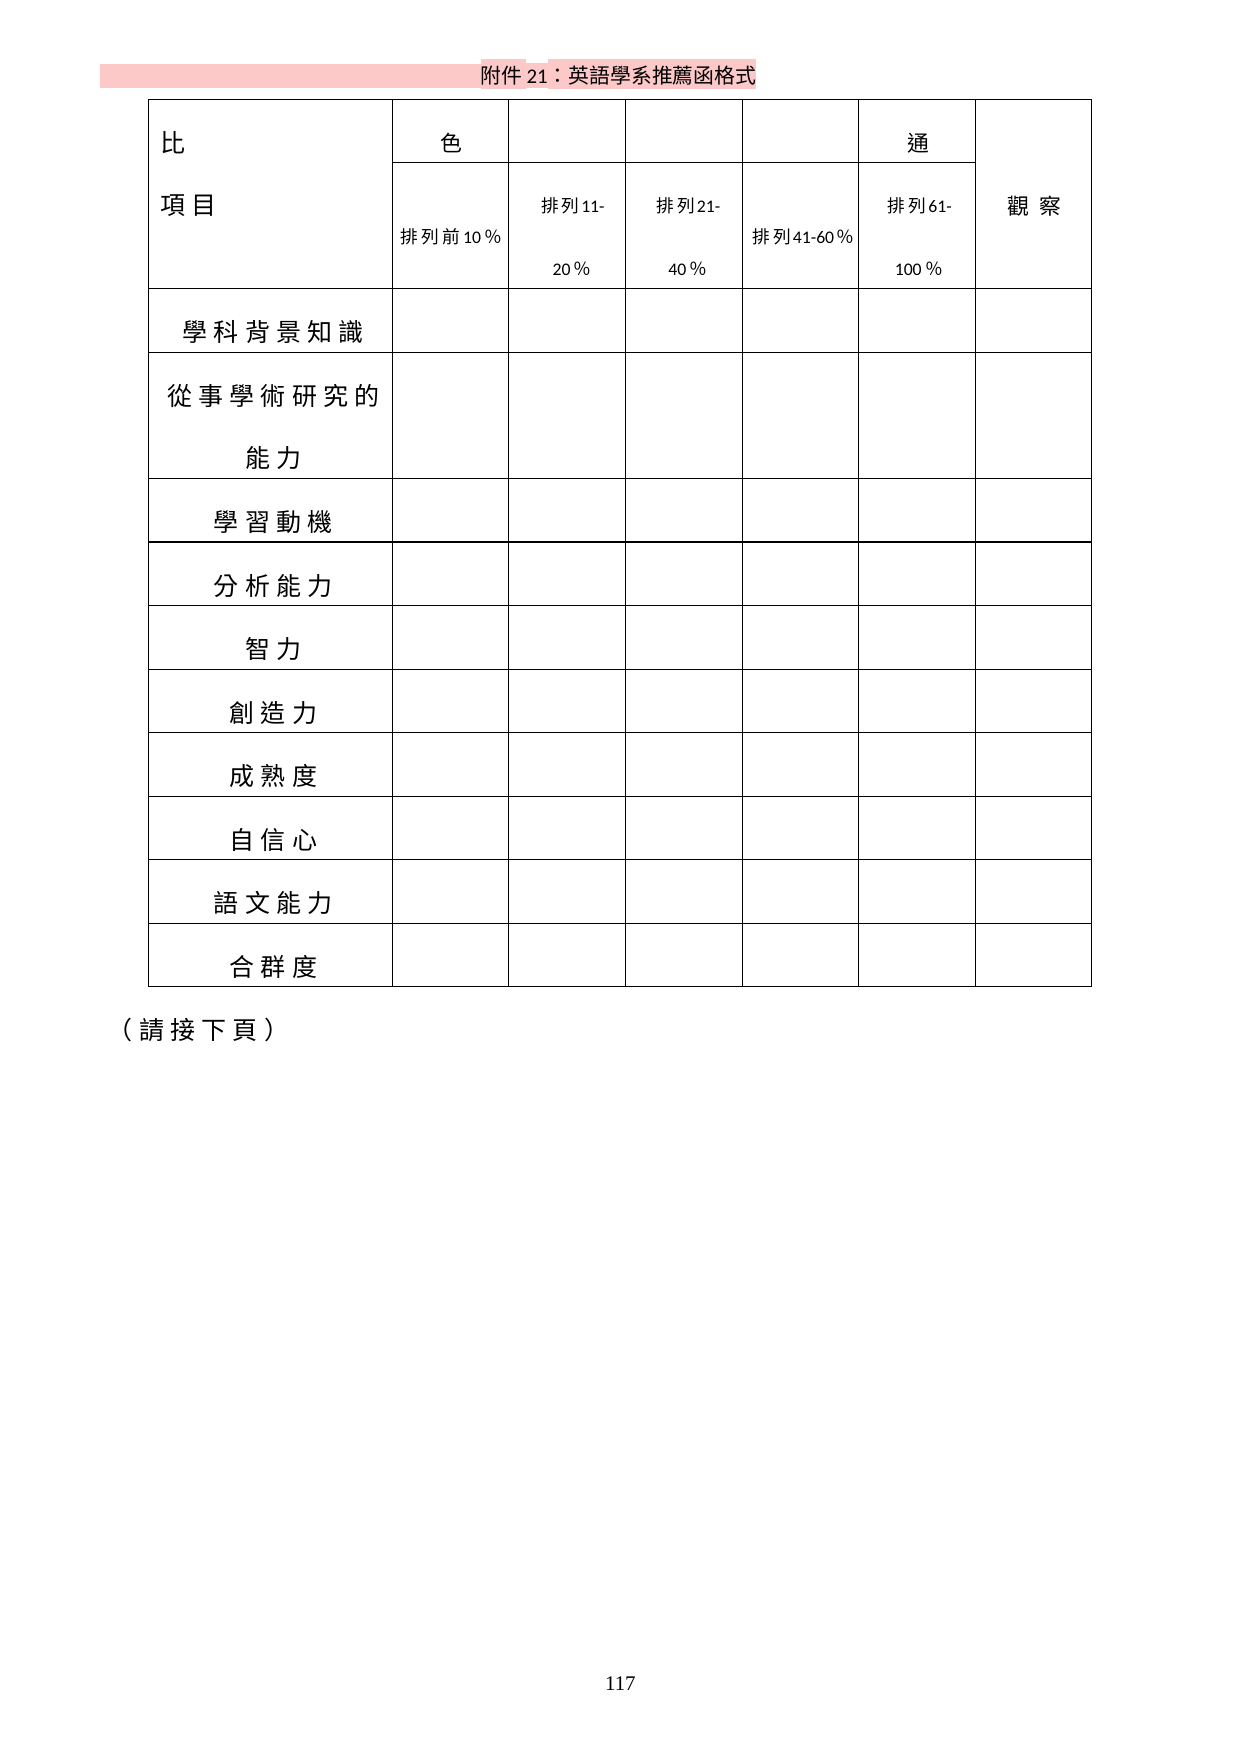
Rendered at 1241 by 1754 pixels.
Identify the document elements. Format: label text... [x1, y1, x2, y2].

table_cell [743, 289, 858, 352]
table_cell [393, 860, 508, 923]
table_cell [626, 543, 742, 605]
table_cell 成熟度 [149, 733, 392, 796]
table_cell 分析能力 [149, 543, 392, 605]
table_cell 合群度 [149, 924, 392, 986]
table_cell [859, 860, 975, 923]
table_cell [976, 797, 1091, 859]
table_cell [743, 606, 858, 668]
table_cell [976, 860, 1091, 923]
table_cell [626, 353, 742, 478]
table_cell [393, 606, 508, 668]
table_cell [859, 543, 975, 605]
table_cell [743, 353, 858, 478]
text （請接下頁） [104, 987, 1136, 1050]
table_header 觀察 [976, 100, 1091, 288]
table_cell [859, 924, 975, 986]
table_cell 排列21-40％ [626, 163, 742, 288]
table_cell [976, 289, 1091, 352]
table_cell 語文能力 [149, 860, 392, 923]
table_cell [743, 479, 858, 541]
table_header [626, 100, 742, 162]
table_cell [976, 670, 1091, 732]
table_cell [509, 924, 625, 986]
table_cell [976, 479, 1091, 541]
table_cell [743, 924, 858, 986]
table_cell [393, 670, 508, 732]
table_cell [859, 670, 975, 732]
table_cell [976, 353, 1091, 478]
table_cell [509, 606, 625, 668]
table_cell 創造力 [149, 670, 392, 732]
table_header [509, 100, 625, 162]
table_cell 自信心 [149, 797, 392, 859]
table_cell [743, 670, 858, 732]
table_cell [626, 860, 742, 923]
table_cell [509, 289, 625, 352]
table_cell [859, 797, 975, 859]
table_cell [393, 479, 508, 541]
table_cell [626, 479, 742, 541]
table_cell [393, 797, 508, 859]
table_cell [626, 606, 742, 668]
table_cell [509, 353, 625, 478]
table_cell [743, 543, 858, 605]
table_cell [509, 479, 625, 541]
table_cell 智力 [149, 606, 392, 668]
table_cell [626, 670, 742, 732]
table_header 比 項目 [149, 100, 392, 288]
table_cell 排列11-20％ [509, 163, 625, 288]
table_cell 排列前10％ [393, 163, 508, 288]
table_cell [976, 924, 1091, 986]
table_header 色 [393, 100, 508, 162]
table_cell [743, 797, 858, 859]
table_cell [393, 289, 508, 352]
table_cell 排列41-60％ [743, 163, 858, 288]
table_cell [976, 606, 1091, 668]
table_cell [393, 353, 508, 478]
table_cell [393, 543, 508, 605]
table_cell [509, 860, 625, 923]
table_cell 學科背景知識 [149, 289, 392, 352]
table_header 通 [859, 100, 975, 162]
table_cell [976, 733, 1091, 796]
table_cell [859, 289, 975, 352]
table_cell [509, 543, 625, 605]
table_cell [859, 353, 975, 478]
table_cell 學習動機 [149, 479, 392, 541]
table_cell [859, 733, 975, 796]
table_cell [509, 733, 625, 796]
table_cell [626, 733, 742, 796]
table_cell [743, 860, 858, 923]
table_cell 從事學術研究的能力 [149, 353, 392, 478]
table_cell [626, 924, 742, 986]
table_cell [743, 733, 858, 796]
table_cell [626, 797, 742, 859]
table_cell [976, 543, 1091, 605]
table_cell [509, 797, 625, 859]
table_cell [393, 924, 508, 986]
table_cell [509, 670, 625, 732]
table_cell [626, 289, 742, 352]
table_cell [859, 479, 975, 541]
table_header [743, 100, 858, 162]
table_cell [393, 733, 508, 796]
table_cell 排列61-100％ [859, 163, 975, 288]
table_cell [859, 606, 975, 668]
